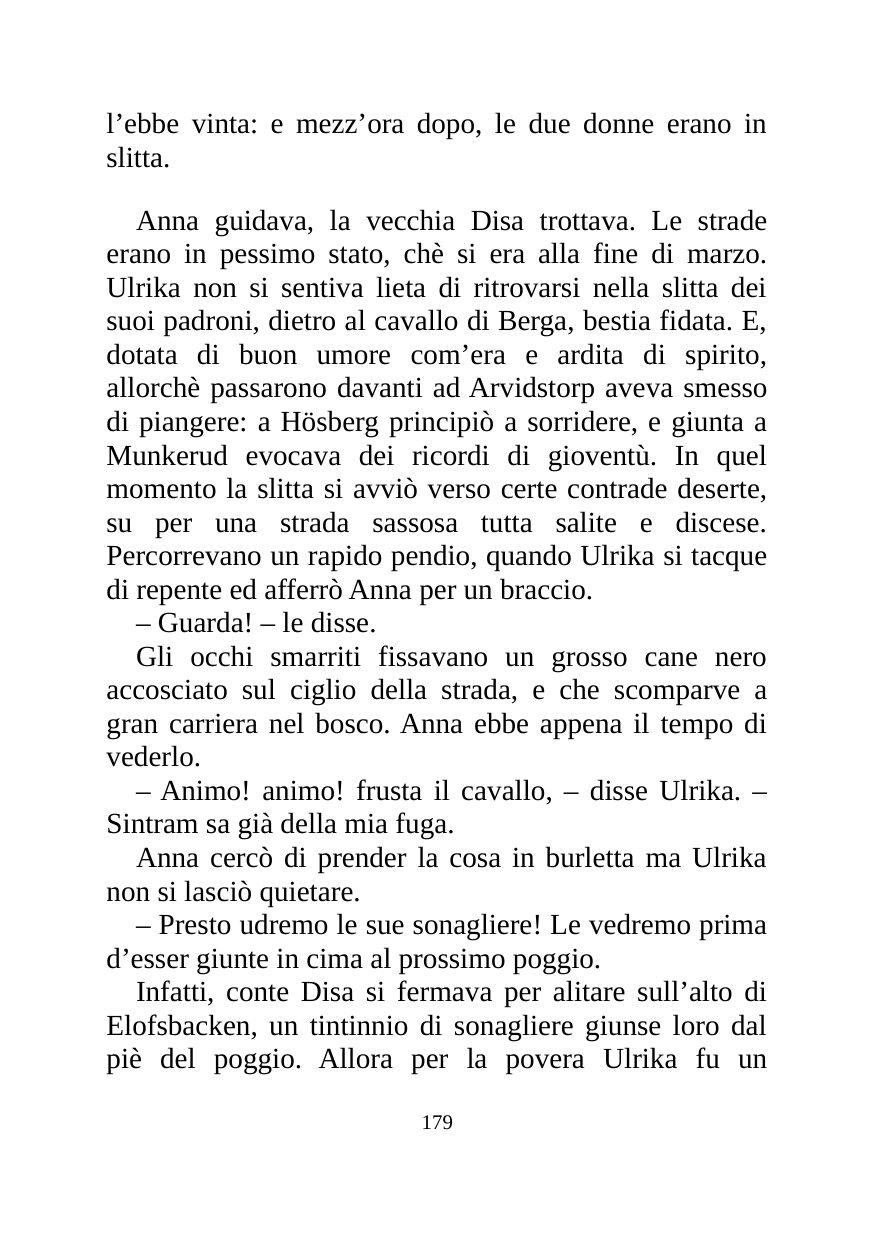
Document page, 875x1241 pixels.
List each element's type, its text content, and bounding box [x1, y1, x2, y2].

text Gli occhi smarriti fissavano un grosso cane nero accosciato sul ciglio della strada, e che scomparve a gran carriera nel bosco. Anna ebbe appena il tempo di vederlo. [106, 639, 768, 773]
text Anna guidava, la vecchia Disa trottava. Le strade erano in pessimo stato, chè si era alla fine di marzo. Ulrika non si sentiva lieta di ritrovarsi nella slitta dei suoi padroni, dietro al cavallo di Berga, bestia fidata. E, dotata di buon umore com’era e ardita di spirito, allorchè passarono davanti ad Arvidstorp aveva smesso di piangere: a Hösberg principiò a sorridere, e giunta a Munkerud evocava dei ricordi di gioventù. In quel momento la slitta si avviò verso certe contrade deserte, su per una strada sassosa tutta salite e discese. Percorrevano un rapido pendio, quando Ulrika si tacque di repente ed afferrò Anna per un braccio. [106, 203, 768, 605]
text – Guarda! – le disse. [106, 605, 768, 639]
text Infatti, conte Disa si fermava per alitare sull’alto di Elofsbacken, un tintinnio di sonagliere giunse loro dal piè del poggio. Allora per la povera Ulrika fu un [106, 974, 768, 1075]
text l’ebbe vinta: e mezz’ora dopo, le due donne erano in slitta. [106, 106, 768, 173]
text – Presto udremo le sue sonagliere! Le vedremo prima d’esser giunte in cima al prossimo poggio. [106, 907, 768, 974]
text Anna cercò di prender la cosa in burletta ma Ulrika non si lasciò quietare. [106, 840, 768, 907]
text – Animo! animo! frusta il cavallo, – disse Ulrika. – Sintram sa già della mia fuga. [106, 773, 768, 840]
